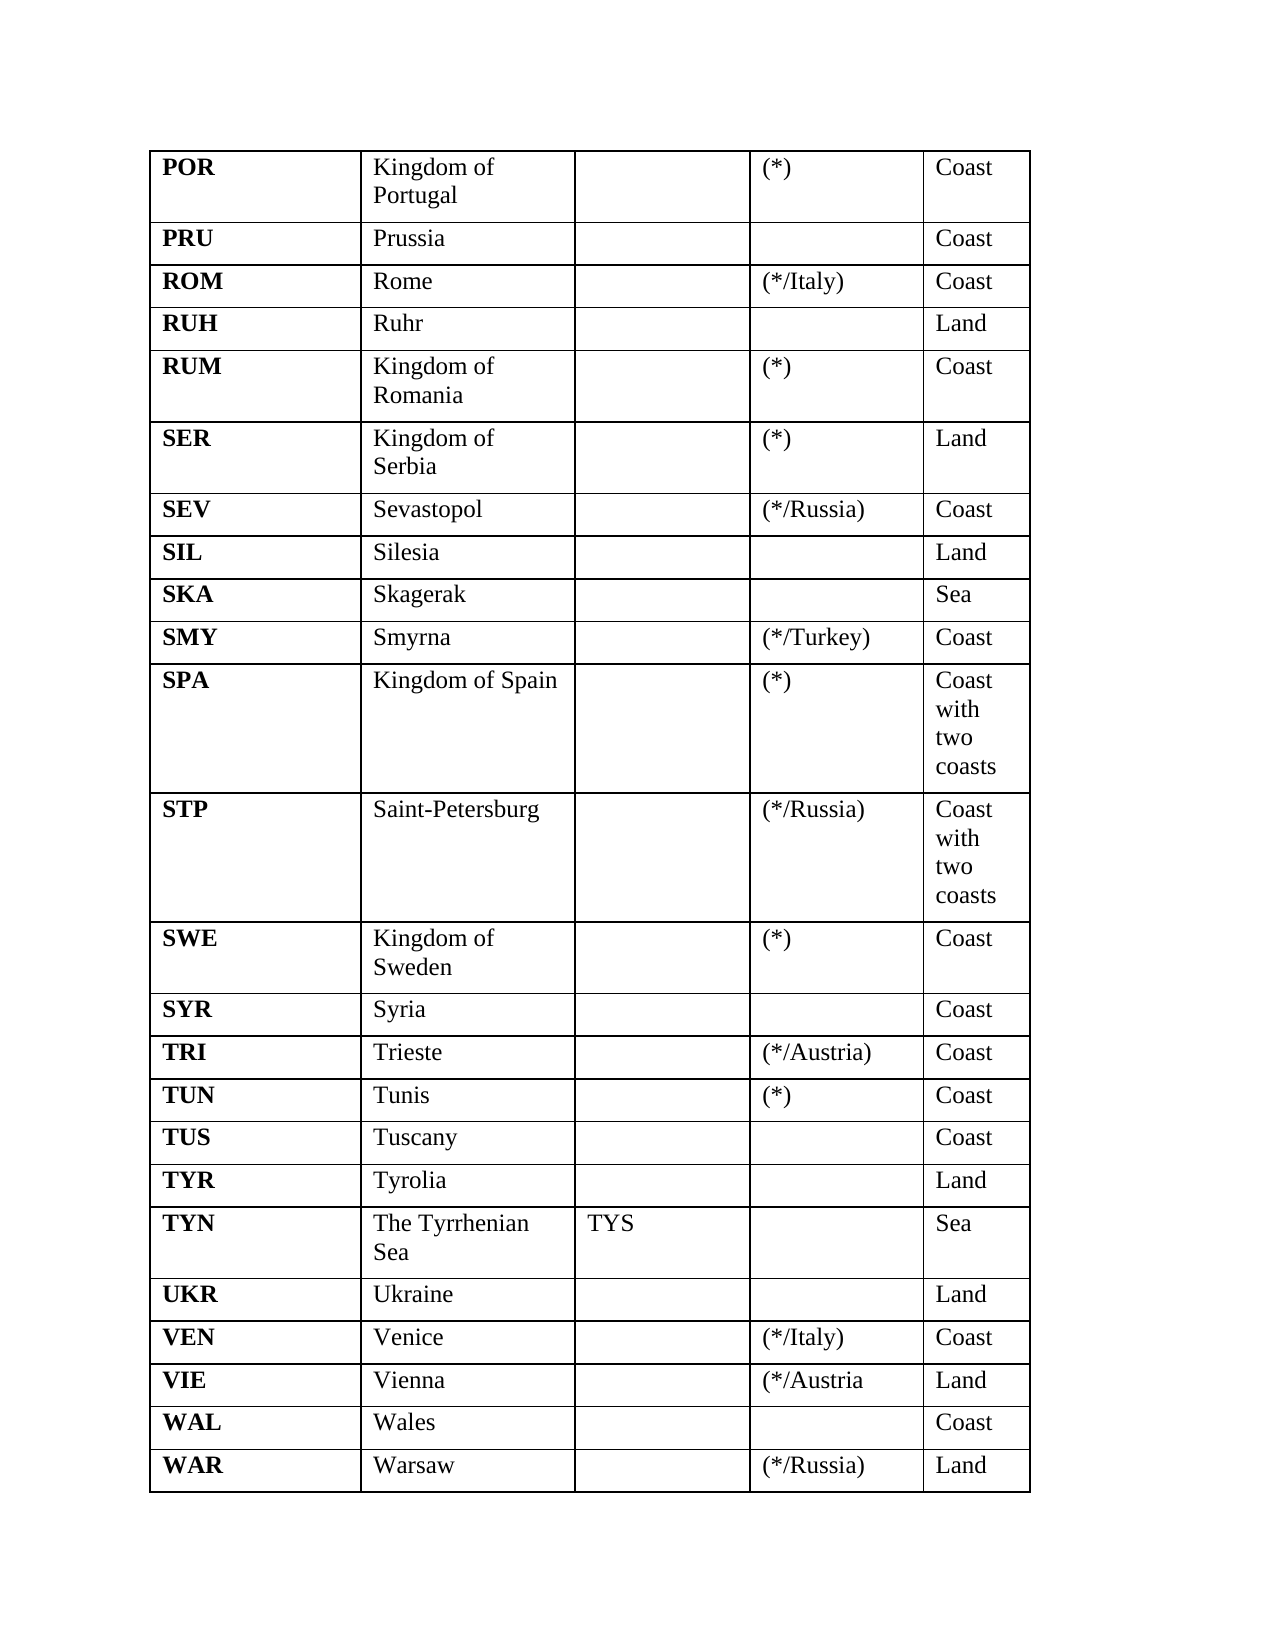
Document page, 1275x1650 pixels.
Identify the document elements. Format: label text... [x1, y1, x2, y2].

table_cell Wales [362, 1407, 574, 1448]
table_cell [576, 923, 749, 993]
table_cell [576, 1322, 749, 1363]
table_cell Coast [924, 266, 1029, 307]
table_cell TUS [151, 1122, 360, 1163]
table_cell Saint-Petersburg [362, 794, 574, 921]
table_cell Tunis [362, 1080, 574, 1121]
table_cell [751, 1407, 923, 1448]
table_cell Sea [924, 580, 1029, 621]
table_cell SIL [151, 537, 360, 578]
table_cell (*/Italy) [751, 1322, 923, 1363]
table_cell RUH [151, 308, 360, 349]
table_cell TRI [151, 1037, 360, 1078]
table_cell Skagerak [362, 580, 574, 621]
table_cell Kingdom of Serbia [362, 423, 574, 492]
table_cell Vienna [362, 1365, 574, 1406]
table_cell Kingdom of Portugal [362, 152, 574, 221]
table_cell [751, 1208, 923, 1278]
table_cell Land [924, 1450, 1029, 1491]
table_cell [576, 351, 749, 421]
table_cell [751, 994, 923, 1035]
table_cell (*/Russia) [751, 494, 923, 535]
table_cell [576, 266, 749, 307]
table_cell (*/Austria) [751, 1037, 923, 1078]
table_cell [576, 1365, 749, 1406]
table_cell Tyrolia [362, 1165, 574, 1206]
table_cell Land [924, 537, 1029, 578]
table_cell (*/Russia) [751, 794, 923, 921]
table_cell TYN [151, 1208, 360, 1278]
table_cell Kingdom of Spain [362, 665, 574, 792]
table_cell Kingdom of Sweden [362, 923, 574, 993]
table_cell (*) [751, 1080, 923, 1121]
table_cell Smyrna [362, 622, 574, 663]
table_cell Land [924, 1165, 1029, 1206]
table_cell [751, 308, 923, 349]
table_cell [576, 152, 749, 221]
table_cell [576, 537, 749, 578]
table_cell [751, 1165, 923, 1206]
table_cell TYR [151, 1165, 360, 1206]
table_cell Coast [924, 223, 1029, 264]
table_cell SMY [151, 622, 360, 663]
table_cell Coast [924, 494, 1029, 535]
table_cell (*) [751, 152, 923, 221]
table_cell Coast [924, 1322, 1029, 1363]
table_cell Land [924, 1279, 1029, 1320]
table_cell (*) [751, 923, 923, 993]
table_cell WAL [151, 1407, 360, 1448]
table_cell ROM [151, 266, 360, 307]
table_cell Ukraine [362, 1279, 574, 1320]
table_cell SWE [151, 923, 360, 993]
table_cell VIE [151, 1365, 360, 1406]
table_cell [576, 1122, 749, 1163]
table_cell [751, 537, 923, 578]
table_cell (*/Russia) [751, 1450, 923, 1491]
table_cell Coast [924, 152, 1029, 221]
table_cell Coast [924, 1037, 1029, 1078]
table_cell Coast [924, 1407, 1029, 1448]
table_cell (*) [751, 665, 923, 792]
table_cell WAR [151, 1450, 360, 1491]
table_cell [576, 494, 749, 535]
table_cell SYR [151, 994, 360, 1035]
table_cell RUM [151, 351, 360, 421]
table_cell VEN [151, 1322, 360, 1363]
table_cell [576, 223, 749, 264]
table_cell Coast [924, 622, 1029, 663]
table_cell Prussia [362, 223, 574, 264]
table_cell [576, 794, 749, 921]
table_cell POR [151, 152, 360, 221]
table_cell [576, 994, 749, 1035]
table_cell Coast [924, 1080, 1029, 1121]
table_cell Rome [362, 266, 574, 307]
table_cell [751, 223, 923, 264]
table_cell [576, 1450, 749, 1491]
table_cell Ruhr [362, 308, 574, 349]
table_cell UKR [151, 1279, 360, 1320]
table_cell Sea [924, 1208, 1029, 1278]
table_cell (*/Austria [751, 1365, 923, 1406]
table_cell The Tyrrhenian Sea [362, 1208, 574, 1278]
table_cell Kingdom of Romania [362, 351, 574, 421]
table_cell Land [924, 1365, 1029, 1406]
table_cell TYS [576, 1208, 749, 1278]
table_cell Tuscany [362, 1122, 574, 1163]
table_cell [576, 1407, 749, 1448]
table_cell (*) [751, 423, 923, 492]
table_cell [751, 1279, 923, 1320]
table_cell Coast with two coasts [924, 665, 1029, 792]
table_cell Venice [362, 1322, 574, 1363]
table_cell (*) [751, 351, 923, 421]
table_cell [751, 1122, 923, 1163]
table_cell Coast with two coasts [924, 794, 1029, 921]
table_cell [576, 1080, 749, 1121]
table_cell [576, 665, 749, 792]
table_cell PRU [151, 223, 360, 264]
table_cell [576, 580, 749, 621]
table_cell (*/Italy) [751, 266, 923, 307]
table_cell (*/Turkey) [751, 622, 923, 663]
table_cell SEV [151, 494, 360, 535]
table_cell STP [151, 794, 360, 921]
table_cell [576, 308, 749, 349]
table_cell SPA [151, 665, 360, 792]
table_cell Coast [924, 1122, 1029, 1163]
table_cell Sevastopol [362, 494, 574, 535]
table_cell Syria [362, 994, 574, 1035]
table_cell Coast [924, 994, 1029, 1035]
table_cell TUN [151, 1080, 360, 1121]
table_cell [576, 1037, 749, 1078]
table_cell [751, 580, 923, 621]
table_cell Silesia [362, 537, 574, 578]
table_cell Land [924, 423, 1029, 492]
table_cell SKA [151, 580, 360, 621]
table_cell Coast [924, 923, 1029, 993]
table_cell [576, 423, 749, 492]
table_cell SER [151, 423, 360, 492]
table_cell [576, 1165, 749, 1206]
table_cell Trieste [362, 1037, 574, 1078]
table_cell Coast [924, 351, 1029, 421]
table_cell Warsaw [362, 1450, 574, 1491]
table_cell [576, 622, 749, 663]
table_cell Land [924, 308, 1029, 349]
table_cell [576, 1279, 749, 1320]
